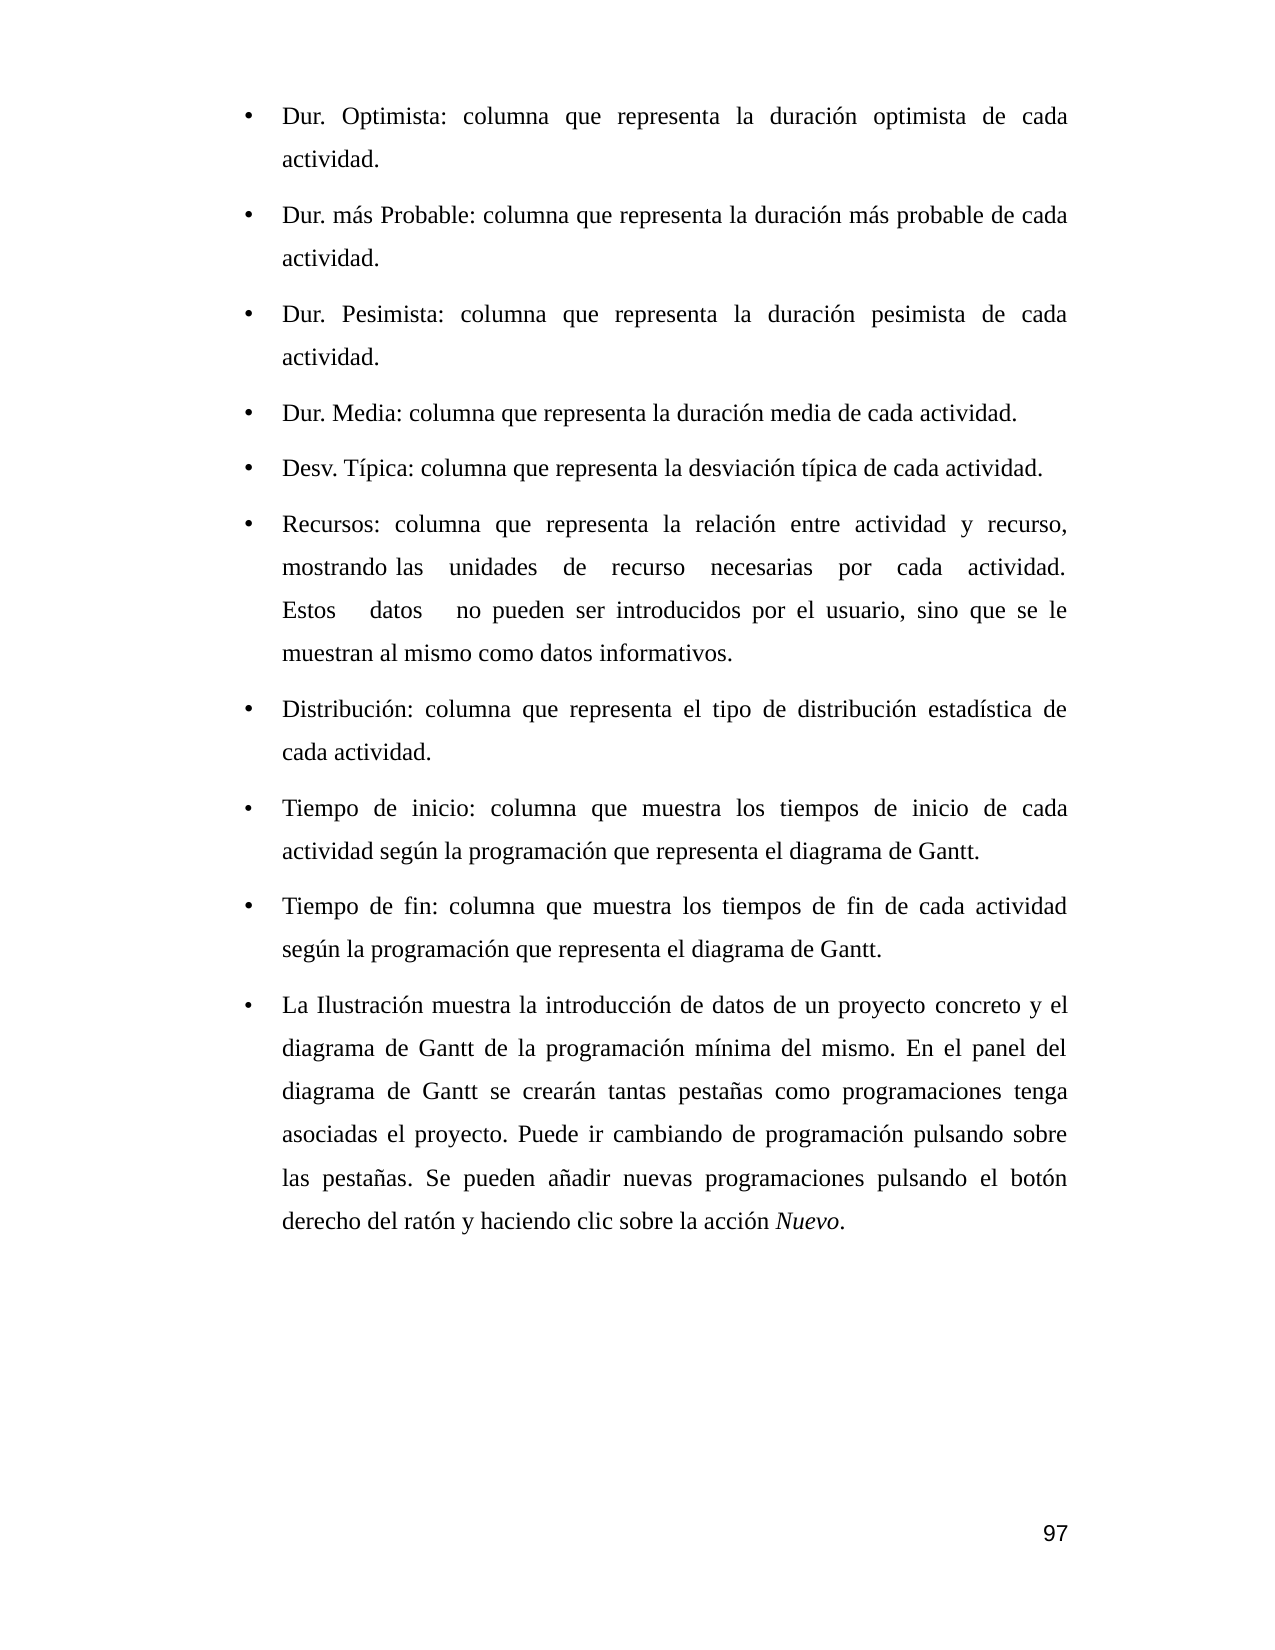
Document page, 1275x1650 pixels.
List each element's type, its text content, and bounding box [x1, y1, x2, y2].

list La Ilustración muestra la introducción de datos de un proyecto concreto y el diagrama de Gantt de la programación mínima del mismo. En el panel del diagrama de Gantt se crearán tantas pestañas como programaciones tenga asociadas el proyecto. Puede ir cambiando de programación pulsando sobre las pestañas. Se pueden añadir nuevas programaciones pulsando el botón derecho del ratón y haciendo clic sobre la acción Nuevo. [244, 990, 1068, 1234]
list Dur. Media: columna que representa la duración media de cada actividad. [244, 398, 1068, 426]
list Desv. Típica: columna que representa la desviación típica de cada actividad. [244, 453, 1068, 482]
list Dur. Optimista: columna que representa la duración optimista de cada actividad. [244, 101, 1068, 173]
list Dur. Pesimista: columna que representa la duración pesimista de cada actividad. [244, 299, 1068, 371]
list Dur. más Probable: columna que representa la duración más probable de cada actividad. [244, 200, 1068, 272]
list Distribución: columna que representa el tipo de distribución estadística de cada actividad. [244, 694, 1068, 766]
list Recursos: columna que representa la relación entre actividad y recurso, mostrando las unidades de recurso necesarias por cada actividad. Estos datos no pueden ser introducidos por el usuario, sino que se le muestran al mismo como datos informativos. [244, 509, 1068, 667]
list Tiempo de inicio: columna que muestra los tiempos de inicio de cada actividad según la programación que representa el diagrama de Gantt. [244, 793, 1068, 864]
list Tiempo de fin: columna que muestra los tiempos de fin de cada actividad según la programación que representa el diagrama de Gantt. [244, 891, 1068, 963]
